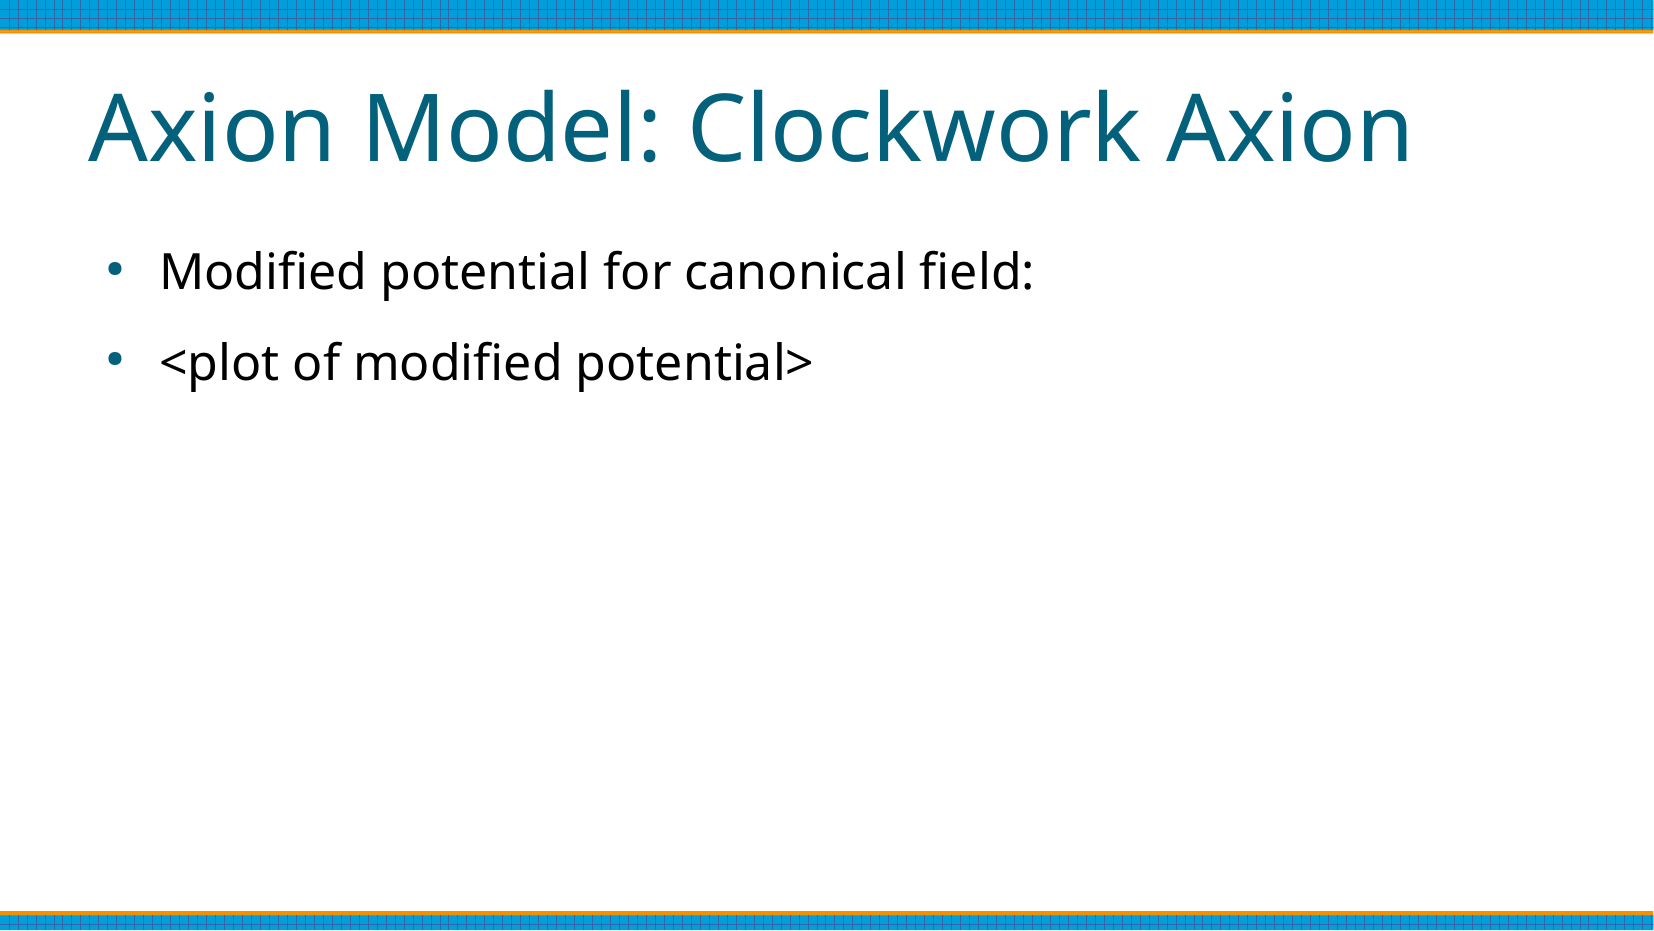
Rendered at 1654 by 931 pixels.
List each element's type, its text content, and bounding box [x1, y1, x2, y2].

list Modified potential for canonical field: <plot of modified potential> [88, 236, 1565, 901]
title Axion Model: Clockwork Axion [88, 44, 1565, 207]
